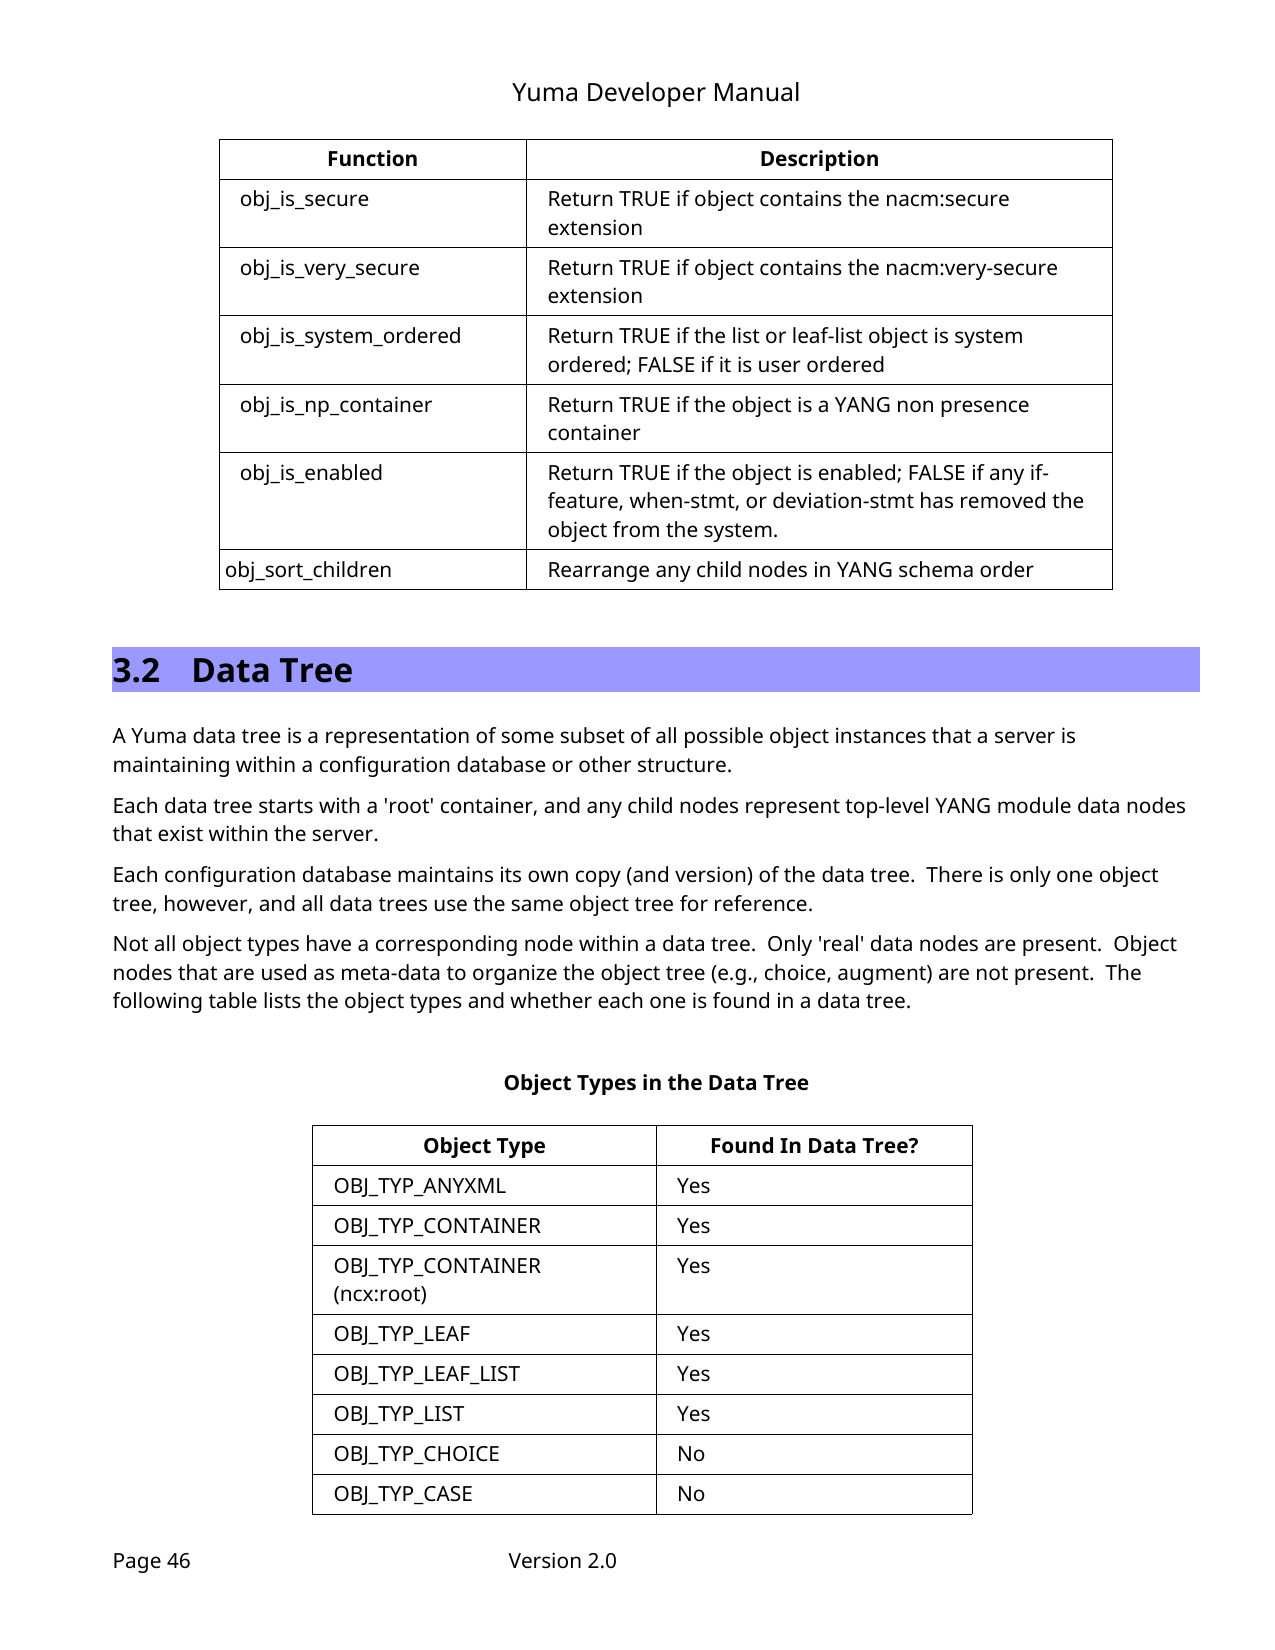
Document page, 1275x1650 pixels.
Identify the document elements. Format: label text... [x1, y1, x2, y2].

table_header Description [527, 140, 1112, 178]
table_header Function [220, 140, 526, 178]
table_cell obj_is_np_container [220, 385, 526, 452]
text A Yuma data tree is a representation of some subset of all possible object instances that a server is maintaining within a configuration database or other structure. [112, 721, 1200, 778]
table_cell Yes [657, 1355, 972, 1394]
table_cell Yes [657, 1315, 972, 1354]
table_cell OBJ_TYP_CONTAINER [313, 1206, 656, 1245]
table_cell Rearrange any child nodes in YANG schema order [527, 550, 1112, 589]
table_cell obj_is_very_secure [220, 248, 526, 315]
table_cell obj_sort_children [220, 550, 526, 589]
text Not all object types have a corresponding node within a data tree. Only 'real' data nodes are present. Object nodes that are used as meta-data to organize the object tree (e.g., choice, augment) are not present. The following table lists the object types and whether each one is found in a data tree. [112, 929, 1200, 1015]
table_cell OBJ_TYP_CASE [313, 1475, 656, 1514]
table_cell OBJ_TYP_LIST [313, 1395, 656, 1434]
table_cell No [657, 1475, 972, 1514]
table_cell Return TRUE if the object is a YANG non presence container [527, 385, 1112, 452]
subtitle Object Types in the Data Tree [127, 1068, 1185, 1097]
table_cell obj_is_system_ordered [220, 316, 526, 384]
table_cell Yes [657, 1206, 972, 1245]
table_cell obj_is_enabled [220, 453, 526, 549]
table_cell Yes [657, 1395, 972, 1434]
table_cell Return TRUE if the list or leaf-list object is system ordered; FALSE if it is user ordered [527, 316, 1112, 384]
table_cell Return TRUE if object contains the nacm:secure extension [527, 180, 1112, 247]
subtitle Data Tree [112, 647, 1200, 692]
text Each configuration database maintains its own copy (and version) of the data tree. There is only one object tree, however, and all data trees use the same object tree for reference. [112, 860, 1200, 917]
text Each data tree starts with a 'root' container, and any child nodes represent top-level YANG module data nodes that exist within the server. [112, 791, 1200, 848]
table_header Found In Data Tree? [657, 1126, 972, 1165]
table_cell OBJ_TYP_CHOICE [313, 1435, 656, 1474]
table_cell No [657, 1435, 972, 1474]
table_header Object Type [313, 1126, 656, 1165]
table_cell Yes [657, 1246, 972, 1314]
table_cell OBJ_TYP_LEAF_LIST [313, 1355, 656, 1394]
table_cell Return TRUE if the object is enabled; FALSE if any if-feature, when-stmt, or deviation-stmt has removed the object from the system. [527, 453, 1112, 549]
table_cell obj_is_secure [220, 180, 526, 247]
table_cell OBJ_TYP_ANYXML [313, 1166, 656, 1205]
table_cell Yes [657, 1166, 972, 1205]
table_cell OBJ_TYP_CONTAINER (ncx:root) [313, 1246, 656, 1314]
table_cell OBJ_TYP_LEAF [313, 1315, 656, 1354]
table_cell Return TRUE if object contains the nacm:very-secure extension [527, 248, 1112, 315]
